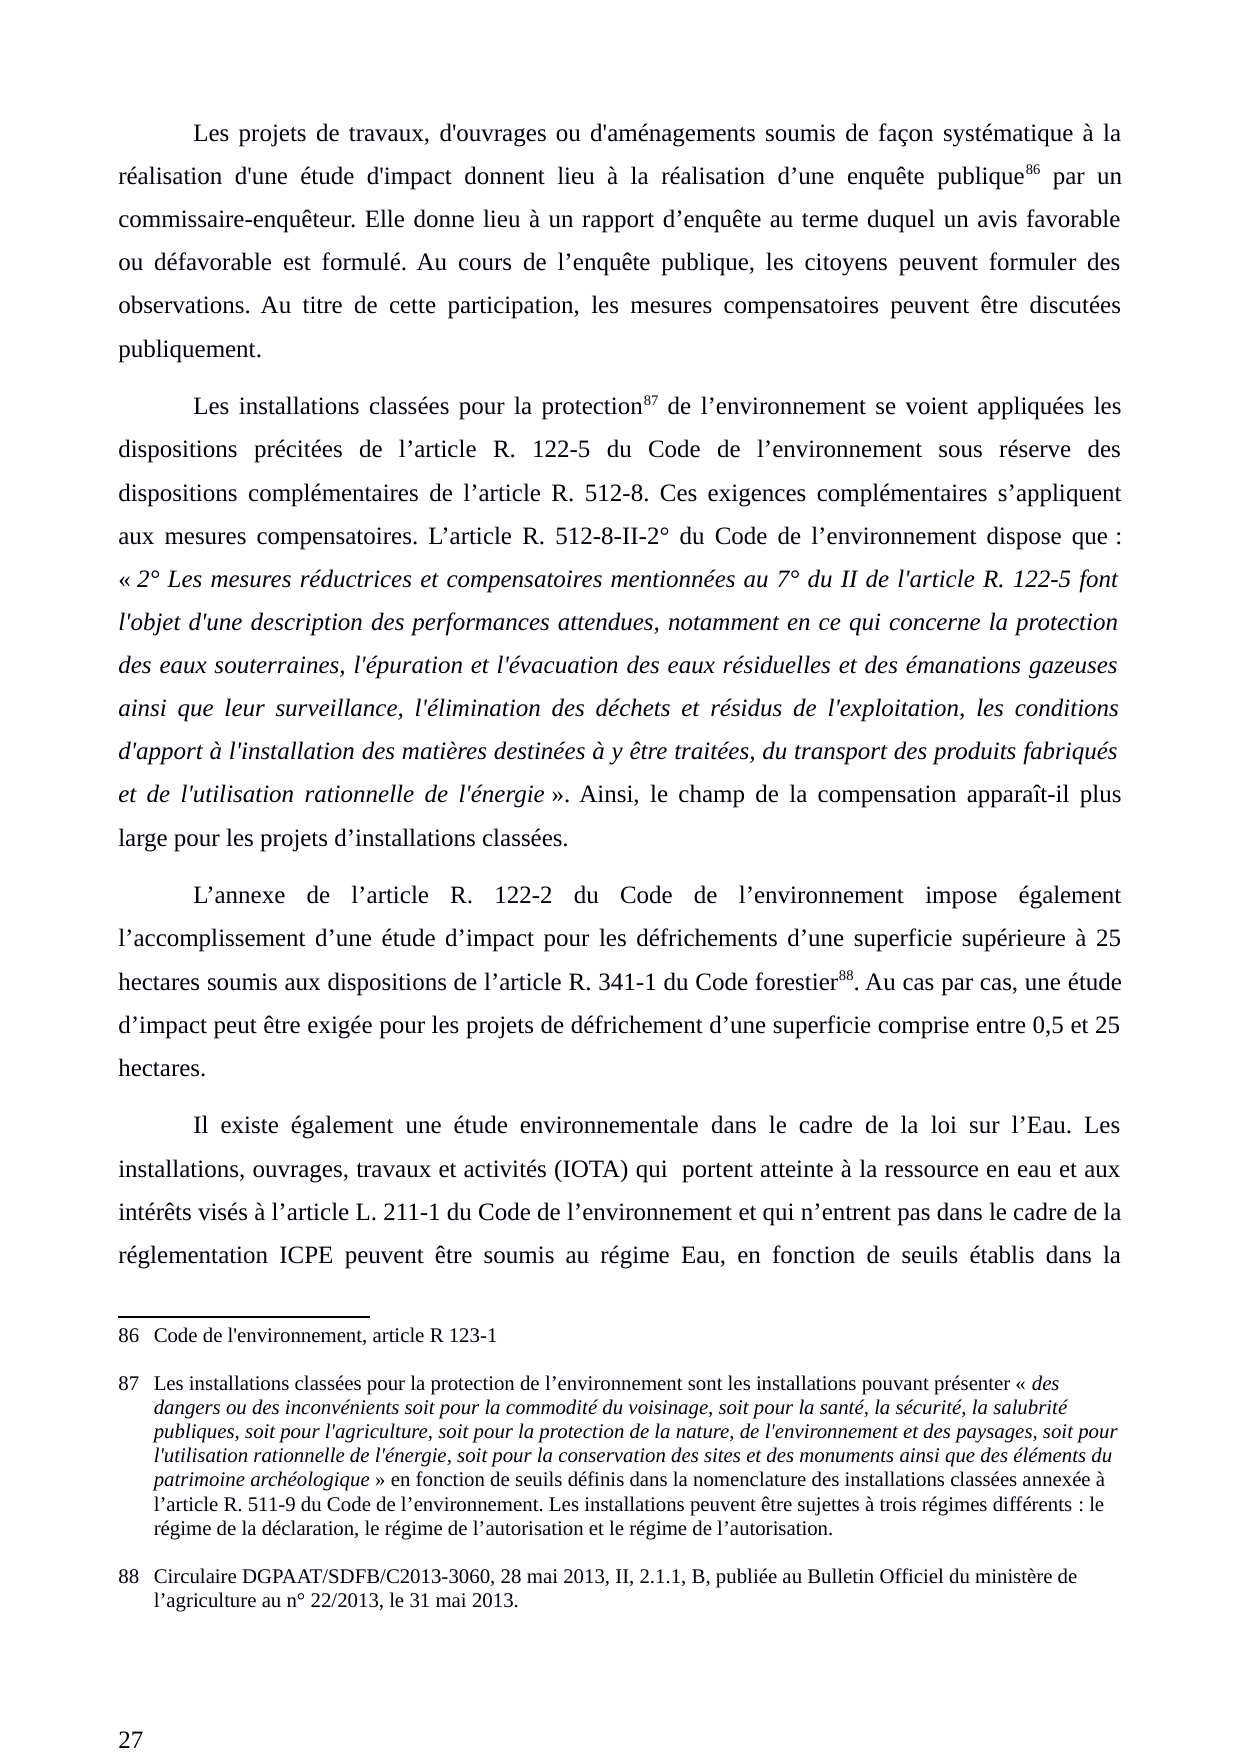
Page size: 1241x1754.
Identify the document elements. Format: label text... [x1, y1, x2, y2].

text Les installations classées pour la protection de l’environnement sont les installations pouvant présenter « des dangers ou des inconvénients soit pour la commodité du voisinage, soit pour la santé, la sécurité, la salubrité publiques, soit pour l'agriculture, soit pour la protection de la nature, de l'environnement et des paysages, soit pour l'utilisation rationnelle de l'énergie, soit pour la conservation des sites et des monuments ainsi que des éléments du patrimoine archéologique » en fonction de seuils définis dans la nomenclature des installations classées annexée à l’article R. 511-9 du Code de l’environnement. Les installations peuvent être sujettes à trois régimes différents : le régime de la déclaration, le régime de l’autorisation et le régime de l’autorisation. [118, 1371, 1122, 1539]
text Code de l'environnement, article R 123-1 [118, 1323, 1122, 1347]
text Les projets de travaux, d'ouvrages ou d'aménagements soumis de façon systématique à la réalisation d'une étude d'impact donnent lieu à la réalisation d’une enquête publique par un commissaire-enquêteur. Elle donne lieu à un rapport d’enquête au terme duquel un avis favorable ou défavorable est formulé. Au cours de l’enquête publique, les citoyens peuvent formuler des observations. Au titre de cette participation, les mesures compensatoires peuvent être discutées publiquement. [118, 118, 1122, 362]
text L’annexe de l’article R. 122-2 du Code de l’environnement impose également l’accomplissement d’une étude d’impact pour les défrichements d’une superficie supérieure à 25 hectares soumis aux dispositions de l’article R. 341-1 du Code forestier. Au cas par cas, une étude d’impact peut être exigée pour les projets de défrichement d’une superficie comprise entre 0,5 et 25 hectares. [118, 880, 1122, 1082]
text Il existe également une étude environnementale dans le cadre de la loi sur l’Eau. Les installations, ouvrages, travaux et activités (IOTA) qui portent atteinte à la ressource en eau et aux intérêts visés à l’article L. 211-1 du Code de l’environnement et qui n’entrent pas dans le cadre de la réglementation ICPE peuvent être soumis au régime Eau, en fonction de seuils établis dans la [118, 1111, 1122, 1269]
text Circulaire DGPAAT/SDFB/C2013-3060, 28 mai 2013, II, 2.1.1, B, publiée au Bulletin Officiel du ministère de l’agriculture au n° 22/2013, le 31 mai 2013. [118, 1564, 1122, 1612]
text Les installations classées pour la protection de l’environnement se voient appliquées les dispositions précitées de l’article R. 122-5 du Code de l’environnement sous réserve des dispositions complémentaires de l’article R. 512-8. Ces exigences complémentaires s’appliquent aux mesures compensatoires. L’article R. 512-8-II-2° du Code de l’environnement dispose que : « 2° Les mesures réductrices et compensatoires mentionnées au 7° du II de l'article R. 122-5 font l'objet d'une description des performances attendues, notamment en ce qui concerne la protection des eaux souterraines, l'épuration et l'évacuation des eaux résiduelles et des émanations gazeuses ainsi que leur surveillance, l'élimination des déchets et résidus de l'exploitation, les conditions d'apport à l'installation des matières destinées à y être traitées, du transport des produits fabriqués et de l'utilisation rationnelle de l'énergie ». Ainsi, le champ de la compensation apparaît-il plus large pour les projets d’installations classées. [118, 391, 1122, 851]
